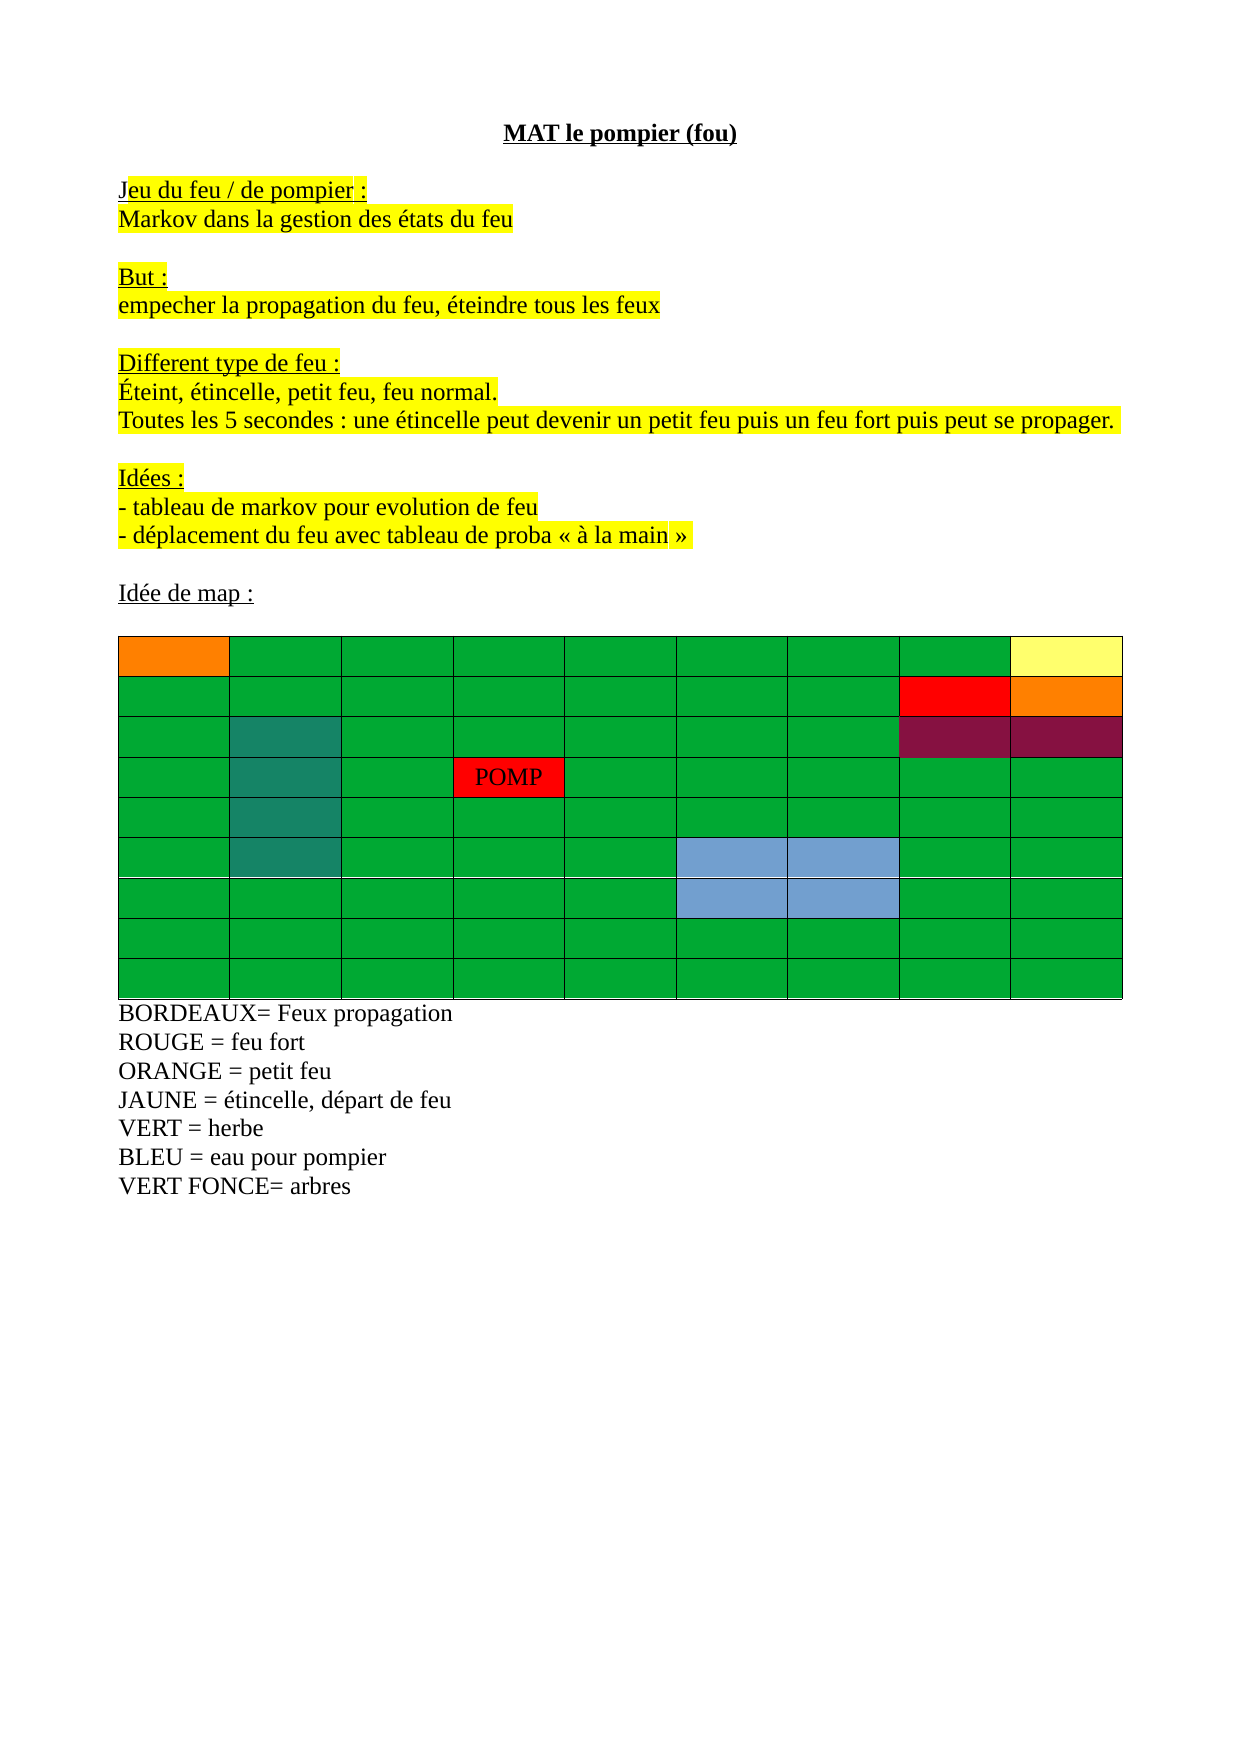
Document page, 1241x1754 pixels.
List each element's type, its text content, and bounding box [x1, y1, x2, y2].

text But : [118, 262, 1122, 291]
table_cell [1011, 717, 1122, 757]
table_cell [565, 677, 676, 716]
table_cell [342, 959, 453, 998]
table_cell [119, 919, 229, 958]
text empecher la propagation du feu, éteindre tous les feux [118, 291, 1122, 319]
table_cell [565, 959, 676, 998]
table_cell [565, 838, 676, 877]
text VERT = herbe [118, 1113, 1122, 1142]
table_cell [454, 717, 564, 757]
table_cell [1011, 919, 1122, 958]
text JAUNE = étincelle, départ de feu [118, 1085, 1122, 1113]
text Toutes les 5 secondes : une étincelle peut devenir un petit feu puis un feu fort puis peut se propager. [118, 406, 1122, 434]
table_cell [454, 959, 564, 998]
table_cell [230, 838, 341, 877]
table_cell [677, 959, 787, 998]
text BORDEAUX= Feux propagation [118, 1000, 1122, 1027]
table_cell [119, 798, 229, 837]
table_cell [119, 758, 229, 797]
table_cell [230, 758, 341, 797]
table_cell [900, 677, 1010, 716]
table_cell [565, 717, 676, 757]
table_header [119, 637, 229, 676]
text - déplacement du feu avec tableau de proba « à la main » [118, 521, 1122, 549]
table_header [565, 637, 676, 676]
table_cell [788, 919, 899, 958]
table_header [454, 637, 564, 676]
table_cell [230, 798, 341, 837]
table_cell [342, 838, 453, 877]
text Idées : [118, 463, 1122, 492]
table_header [677, 637, 787, 676]
table_cell [565, 919, 676, 958]
table_cell [454, 879, 564, 918]
text ROUGE = feu fort [118, 1027, 1122, 1056]
table_cell [454, 798, 564, 837]
table_cell [119, 717, 229, 757]
text MAT le pompier (fou) [118, 118, 1122, 147]
table_cell [677, 838, 787, 877]
table_cell [788, 798, 899, 837]
table_cell [900, 798, 1010, 837]
table_cell [788, 959, 899, 998]
table_cell [677, 798, 787, 837]
table_cell [677, 919, 787, 958]
table_cell [119, 677, 229, 716]
text ORANGE = petit feu [118, 1056, 1122, 1085]
table_cell [454, 919, 564, 958]
table_cell [342, 798, 453, 837]
text Idée de map : [118, 578, 1122, 607]
table_cell [119, 879, 229, 918]
table_header [788, 637, 899, 676]
table_cell [342, 677, 453, 716]
table_cell [788, 879, 899, 918]
table_cell [677, 879, 787, 918]
table_cell [342, 919, 453, 958]
table_cell [454, 677, 564, 716]
table_cell POMP [454, 758, 564, 797]
table_cell [1011, 677, 1122, 716]
table_cell [788, 838, 899, 877]
table_cell [1011, 838, 1122, 877]
table_header [342, 637, 453, 676]
table_cell [900, 879, 1010, 918]
table_header [900, 637, 1010, 676]
table_cell [342, 717, 453, 757]
table_cell [900, 758, 1010, 797]
table_cell [900, 919, 1010, 958]
text Éteint, étincelle, petit feu, feu normal. [118, 377, 1122, 406]
table_header [1011, 637, 1122, 676]
table_cell [900, 838, 1010, 877]
table_cell [900, 717, 1010, 757]
table_cell [565, 758, 676, 797]
table_cell [230, 677, 341, 716]
table_cell [788, 758, 899, 797]
table_cell [230, 717, 341, 757]
table_cell [900, 959, 1010, 998]
table_cell [119, 838, 229, 877]
table_cell [454, 838, 564, 877]
table_cell [230, 919, 341, 958]
table_cell [677, 717, 787, 757]
table_cell [1011, 758, 1122, 797]
table_cell [788, 677, 899, 716]
table_cell [1011, 879, 1122, 918]
text VERT FONCE= arbres [118, 1171, 1122, 1200]
table_cell [119, 959, 229, 998]
table_cell [342, 879, 453, 918]
text Jeu du feu / de pompier : [118, 176, 1122, 204]
text Different type de feu : [118, 348, 1122, 377]
table_cell [677, 758, 787, 797]
table_cell [230, 959, 341, 998]
table_cell [565, 879, 676, 918]
text BLEU = eau pour pompier [118, 1142, 1122, 1171]
table_cell [677, 677, 787, 716]
text Markov dans la gestion des états du feu [118, 204, 1122, 233]
table_header [230, 637, 341, 676]
table_cell [230, 879, 341, 918]
table_cell [1011, 959, 1122, 998]
table_cell [565, 798, 676, 837]
table_cell [342, 758, 453, 797]
table_cell [788, 717, 899, 757]
text - tableau de markov pour evolution de feu [118, 492, 1122, 521]
table_cell [1011, 798, 1122, 837]
